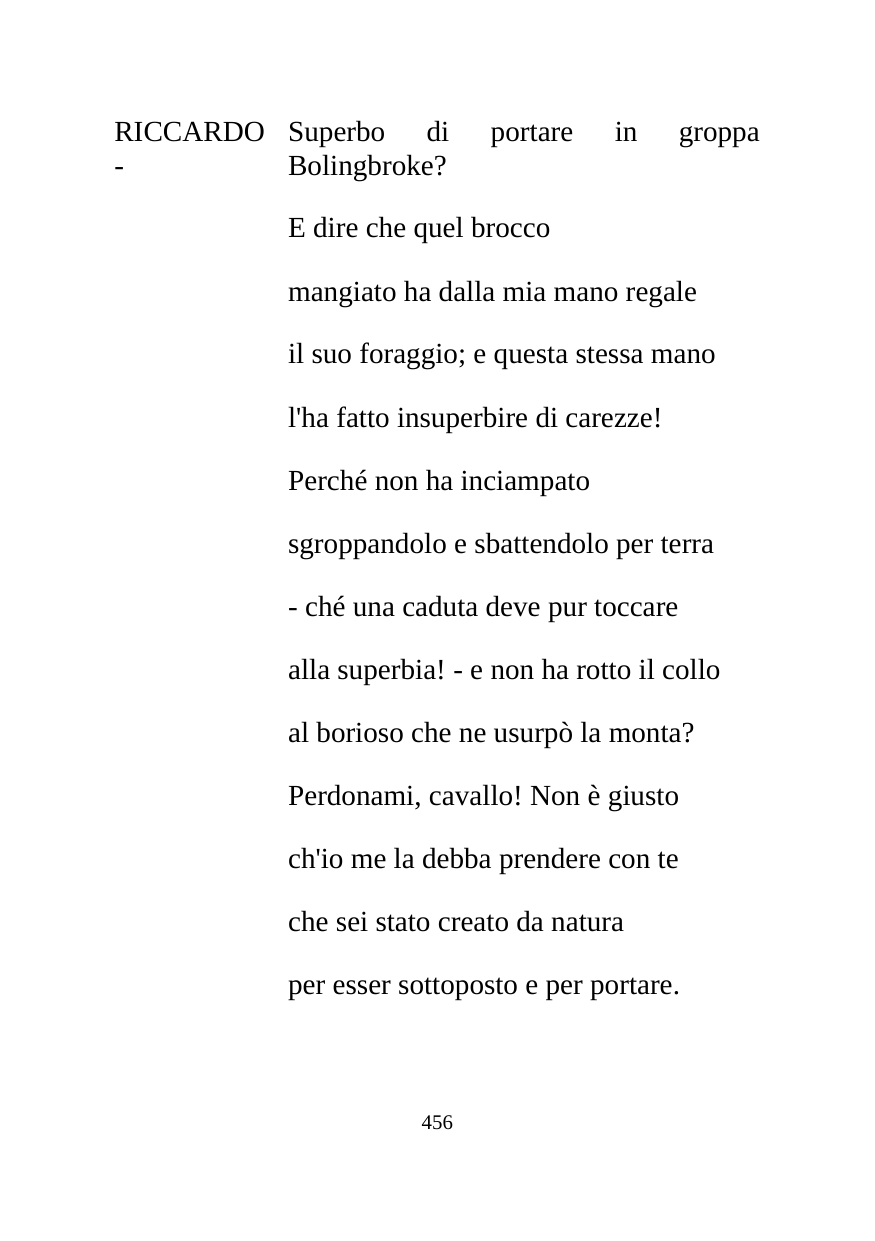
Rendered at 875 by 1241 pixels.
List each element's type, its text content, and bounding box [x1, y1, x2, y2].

table_cell RICCARDO - [106, 106, 280, 1038]
table_cell Superbo di portare in groppa Bolingbroke? E dire che quel brocco mangiato ha dalla mia mano regale il suo foraggio; e questa stessa mano l'ha fatto insuperbire di carezze! Perché non ha inciampato sgroppandolo e sbattendolo per terra - ché una caduta deve pur toccare alla superbia! - e non ha rotto il collo al borioso che ne usurpò la monta? Perdonami, cavallo! Non è giusto ch'io me la debba prendere con te che sei stato creato da natura per esser sottoposto e per portare. [280, 106, 768, 1038]
